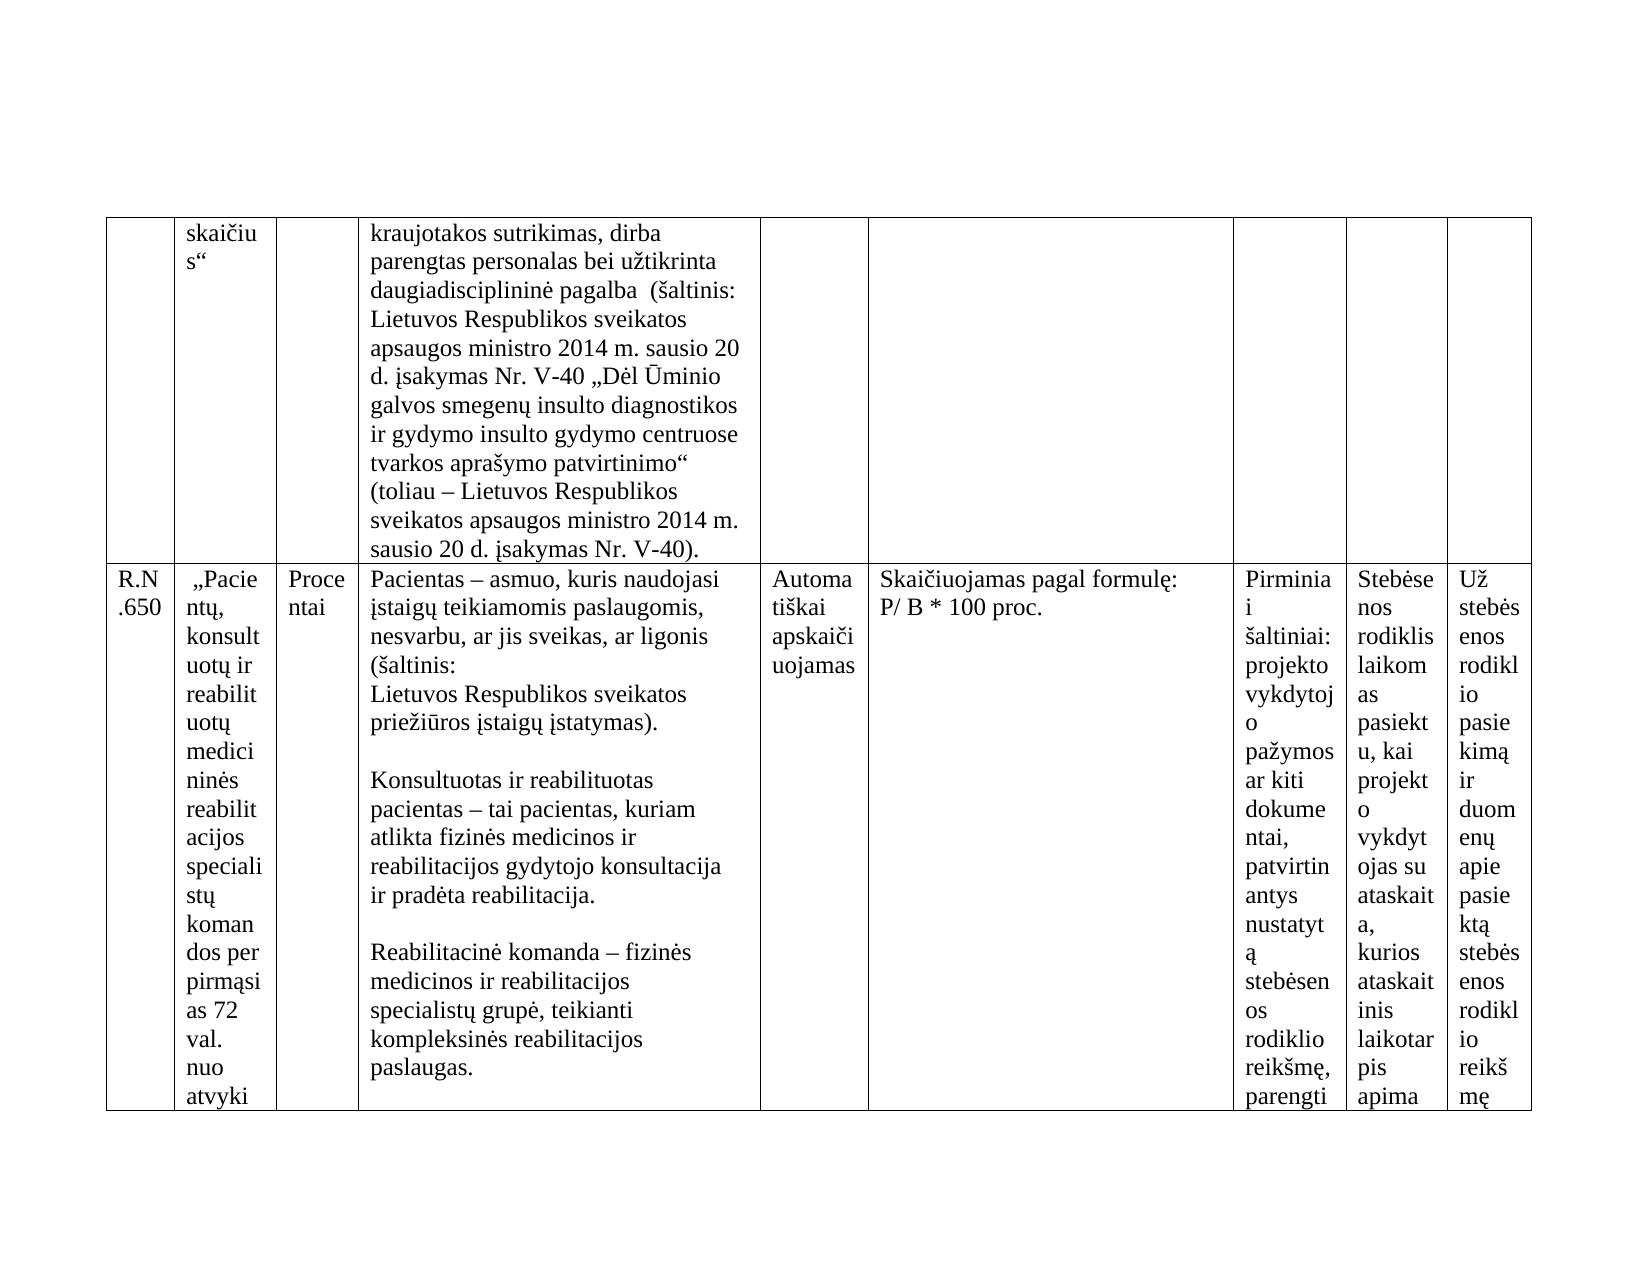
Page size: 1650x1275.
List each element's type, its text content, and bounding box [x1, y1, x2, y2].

table_cell kraujotakos sutrikimas, dirba parengtas personalas bei užtikrinta daugiadisciplininė pagalba (šaltinis: Lietuvos Respublikos sveikatos apsaugos ministro 2014 m. sausio 20 d. įsakymas Nr. V-40 „Dėl Ūminio galvos smegenų insulto diagnostikos ir gydymo insulto gydymo centruose tvarkos aprašymo patvirtinimo“ (toliau – Lietuvos Respublikos sveikatos apsaugos ministro 2014 m. sausio 20 d. įsakymas Nr. V-40). [359, 218, 760, 563]
table_cell R.N.650 [107, 564, 174, 1110]
table_cell Stebėsenos rodiklis laikomas pasiektu, kai projekto vykdytojas su ataskaita, kurios ataskaitinis laikotarpis apima [1347, 564, 1447, 1110]
table_cell [277, 218, 358, 563]
table_cell [1347, 218, 1447, 563]
table_cell Automatiškai apskaičiuojamas [761, 564, 868, 1110]
table_cell Skaičiuojamas pagal formulę: P/ B * 100 proc. [869, 564, 1233, 1110]
table_cell „Pacientų, konsultuotų ir reabilituotų medicininės reabilitacijos specialistų komandos per pirmąsias 72 val. nuo atvyki [175, 564, 276, 1110]
table_cell [869, 218, 1233, 563]
table_cell Už stebėsenos rodiklio pasiekimą ir duomenų apie pasiektą stebėsenos rodiklio reikšmę [1448, 564, 1531, 1110]
table_cell [761, 218, 868, 563]
table_cell Procentai [277, 564, 358, 1110]
table_cell Pacientas – asmuo, kuris naudojasi įstaigų teikiamomis paslaugomis, nesvarbu, ar jis sveikas, ar ligonis (šaltinis: Lietuvos Respublikos sveikatos priežiūros įstaigų įstatymas). Konsultuotas ir reabilituotas pacientas – tai pacientas, kuriam atlikta fizinės medicinos ir reabilitacijos gydytojo konsultacija ir pradėta reabilitacija. Reabilitacinė komanda – fizinės medicinos ir reabilitacijos specialistų grupė, teikianti kompleksinės reabilitacijos paslaugas. [359, 564, 760, 1110]
table_cell Pirminiai šaltiniai: projekto vykdytojo pažymos ar kiti dokumentai, patvirtinantys nustatytą stebėsenos rodiklio reikšmę, parengti [1234, 564, 1346, 1110]
table_cell [1234, 218, 1346, 563]
table_cell [1448, 218, 1531, 563]
table_cell [107, 218, 174, 563]
table_cell skaičius“ [175, 218, 276, 563]
